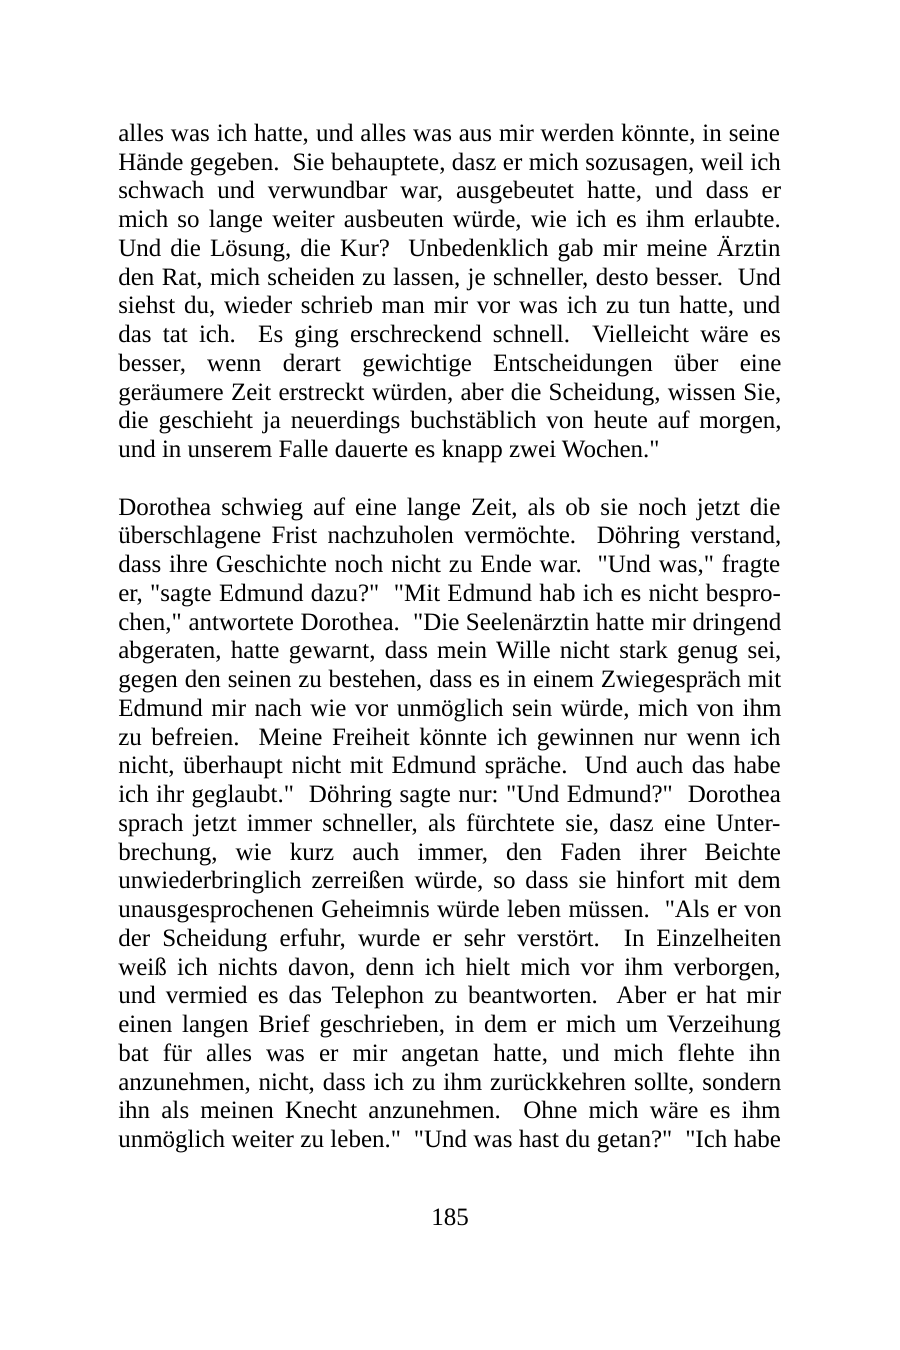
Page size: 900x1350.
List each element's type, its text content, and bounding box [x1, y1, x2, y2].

text Dorothea schwieg auf eine lange Zeit, als ob sie noch jetzt die überschlagene Frist nachzuholen vermöchte. Döhring verstand, dass ihre Geschichte noch nicht zu Ende war. "Und was," fragte er, "sagte Edmund dazu?" "Mit Edmund hab ich es nicht bespro-chen," antwortete Dorothea. "Die Seelenärztin hatte mir dringend abgeraten, hatte gewarnt, dass mein Wille nicht stark genug sei, gegen den seinen zu bestehen, dass es in einem Zwiegespräch mit Edmund mir nach wie vor unmöglich sein würde, mich von ihm zu befreien. Meine Freiheit könnte ich gewinnen nur wenn ich nicht, überhaupt nicht mit Edmund spräche. Und auch das habe ich ihr geglaubt." Döhring sagte nur: "Und Edmund?" Dorothea sprach jetzt immer schneller, als fürchtete sie, dasz eine Unter-brechung, wie kurz auch immer, den Faden ihrer Beichte unwiederbringlich zerreißen würde, so dass sie hinfort mit dem unausgesprochenen Geheimnis würde leben müssen. "Als er von der Scheidung erfuhr, wurde er sehr verstört. In Einzelheiten weiß ich nichts davon, denn ich hielt mich vor ihm verborgen, und vermied es das Telephon zu beantworten. Aber er hat mir einen langen Brief geschrieben, in dem er mich um Verzeihung bat für alles was er mir angetan hatte, und mich flehte ihn anzunehmen, nicht, dass ich zu ihm zurückkehren sollte, sondern ihn als meinen Knecht anzunehmen. Ohne mich wäre es ihm unmöglich weiter zu leben." "Und was hast du getan?" "Ich habe [118, 492, 782, 1153]
text alles was ich hatte, und alles was aus mir werden könnte, in seine Hände gegeben. Sie behauptete, dasz er mich sozusagen, weil ich schwach und verwundbar war, ausgebeutet hatte, und dass er mich so lange weiter ausbeuten würde, wie ich es ihm erlaubte. Und die Lösung, die Kur? Unbedenklich gab mir meine Ärztin den Rat, mich scheiden zu lassen, je schneller, desto besser. Und siehst du, wieder schrieb man mir vor was ich zu tun hatte, und das tat ich. Es ging erschreckend schnell. Vielleicht wäre es besser, wenn derart gewichtige Entscheidungen über eine geräumere Zeit erstreckt würden, aber die Scheidung, wissen Sie, die geschieht ja neuerdings buchstäblich von heute auf morgen, und in unserem Falle dauerte es knapp zwei Wochen." [118, 118, 782, 463]
